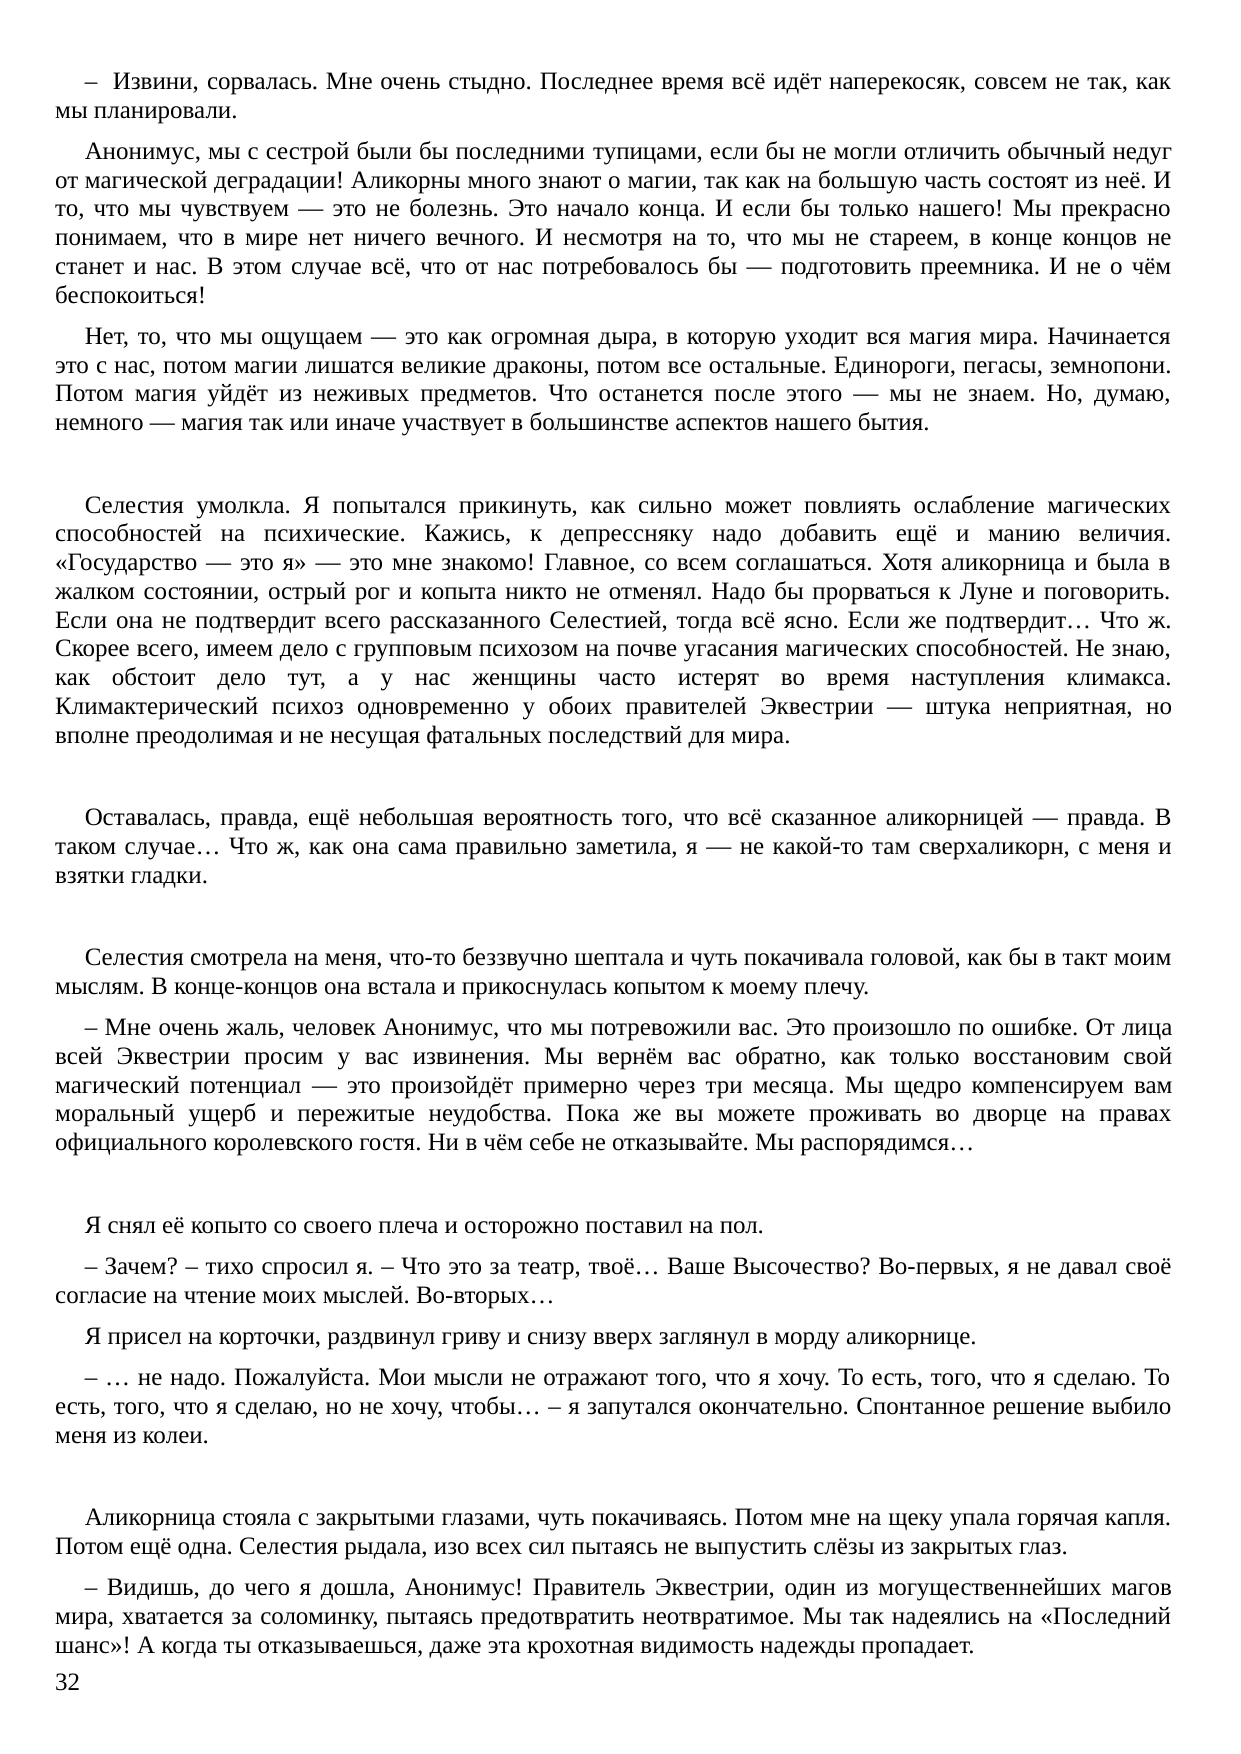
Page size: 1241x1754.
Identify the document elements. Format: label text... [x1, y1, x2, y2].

text – … не надо. Пожалуйста. Мои мысли не отражают того, что я хочу. То есть, того, что я сделаю. То есть, того, что я сделаю, но не хочу, чтобы… – я запутался окончательно. Спонтанное решение выбило меня из колеи. [55, 1362, 1173, 1448]
text Нет, то, что мы ощущаем — это как огромная дыра, в которую уходит вся магия мира. Начинается это с нас, потом магии лишатся великие драконы, потом все остальные. Единороги, пегасы, земнопони. Потом магия уйдёт из неживых предметов. Что останется после этого — мы не знаем. Но, думаю, немного — магия так или иначе участвует в большинстве аспектов нашего бытия. [55, 321, 1173, 436]
text Я снял её копыто со своего плеча и осторожно поставил на пол. [55, 1210, 1173, 1238]
text Селестия смотрела на меня, что-то беззвучно шептала и чуть покачивала головой, как бы в такт моим мыслям. В конце-концов она встала и прикоснулась копытом к моему плечу. [55, 942, 1173, 1000]
text – Мне очень жаль, человек Анонимус, что мы потревожили вас. Это произошло по ошибке. От лица всей Эквестрии просим у вас извинения. Мы вернём вас обратно, как только восстановим свой магический потенциал — это произойдёт примерно через три месяца. Мы щедро компенсируем вам моральный ущерб и пережитые неудобства. Пока же вы можете проживать во дворце на правах официального королевского гостя. Ни в чём себе не отказывайте. Мы распорядимся… [55, 1012, 1173, 1156]
text – Видишь, до чего я дошла, Анонимус! Правитель Эквестрии, один из могущественнейших магов мира, хватается за соломинку, пытаясь предотвратить неотвратимое. Мы так надеялись на «Последний шанс»! А когда ты отказываешься, даже эта крохотная видимость надежды пропадает. [55, 1572, 1173, 1658]
text Оставалась, правда, ещё небольшая вероятность того, что всё сказанное аликорницей — правда. В таком случае… Что ж, как она сама правильно заметила, я — не какой-то там сверхаликорн, с меня и взятки гладки. [55, 802, 1173, 888]
text – Зачем? – тихо спросил я. – Что это за театр, твоё… Ваше Высочество? Во-первых, я не давал своё согласие на чтение моих мыслей. Во-вторых… [55, 1251, 1173, 1308]
text – Извини, сорвалась. Мне очень стыдно. Последнее время всё идёт наперекосяк, совсем не так, как мы планировали. [55, 66, 1173, 123]
text Селестия умолкла. Я попытался прикинуть, как сильно может повлиять ослабление магических способностей на психические. Кажись, к депрессняку надо добавить ещё и манию величия. «Государство — это я» — это мне знакомо! Главное, со всем соглашаться. Хотя аликорница и была в жалком состоянии, острый рог и копыта никто не отменял. Надо бы прорваться к Луне и поговорить. Если она не подтвердит всего рассказанного Селестией, тогда всё ясно. Если же подтвердит… Что ж. Скорее всего, имеем дело с групповым психозом на почве угасания магических способностей. Не знаю, как обстоит дело тут, а у нас женщины часто истерят во время наступления климакса. Климактерический психоз одновременно у обоих правителей Эквестрии — штука неприятная, но вполне преодолимая и не несущая фатальных последствий для мира. [55, 490, 1173, 748]
text Анонимус, мы с сестрой были бы последними тупицами, если бы не могли отличить обычный недуг от магической деградации! Аликорны много знают о магии, так как на большую часть состоят из неё. И то, что мы чувствуем — это не болезнь. Это начало конца. И если бы только нашего! Мы прекрасно понимаем, что в мире нет ничего вечного. И несмотря на то, что мы не стареем, в конце концов не станет и нас. В этом случае всё, что от нас потребовалось бы — подготовить преемника. И не о чём беспокоиться! [55, 136, 1173, 308]
text Аликорница стояла с закрытыми глазами, чуть покачиваясь. Потом мне на щеку упала горячая капля. Потом ещё одна. Селестия рыдала, изо всех сил пытаясь не выпустить слёзы из закрытых глаз. [55, 1502, 1173, 1560]
text Я присел на корточки, раздвинул гриву и снизу вверх заглянул в морду аликорнице. [55, 1321, 1173, 1350]
